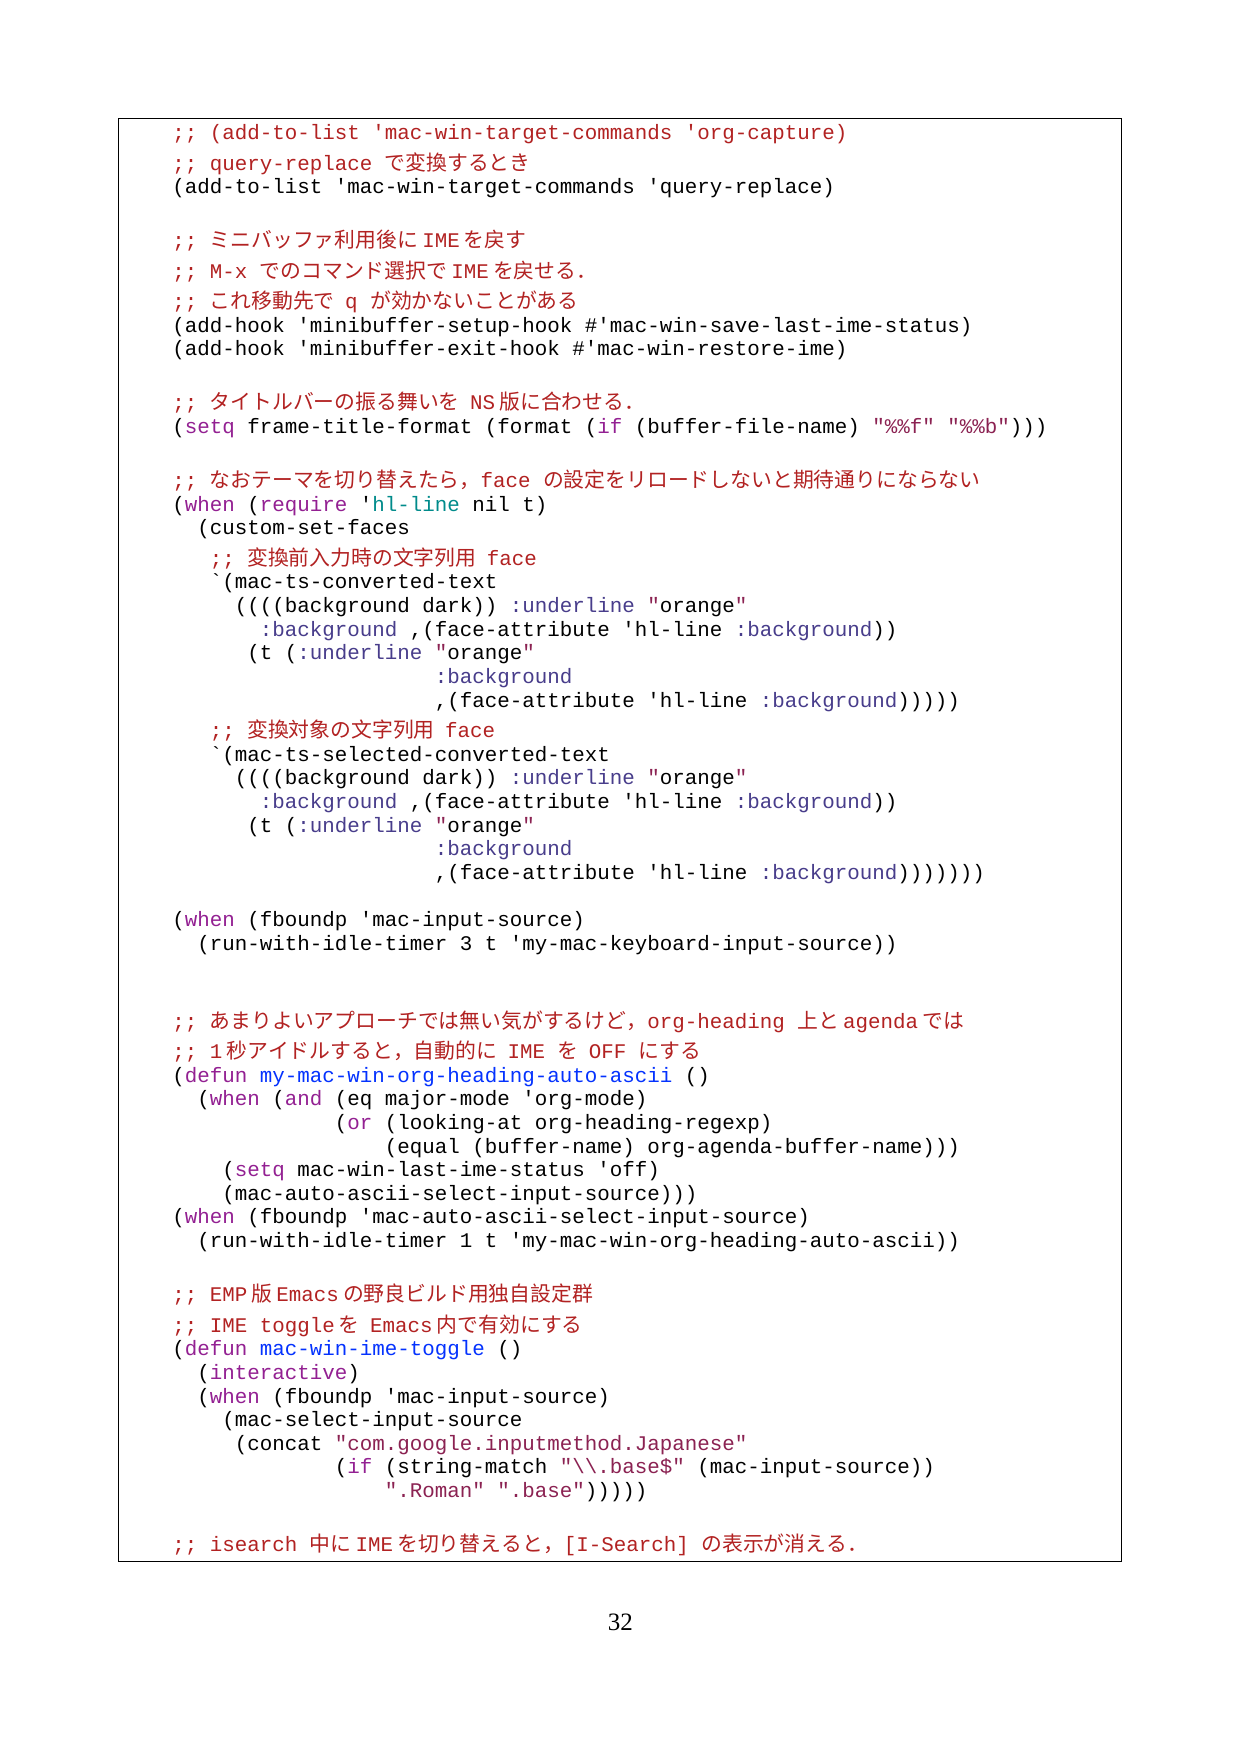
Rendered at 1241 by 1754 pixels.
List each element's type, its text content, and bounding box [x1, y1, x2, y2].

text (when (and (eq major-mode 'org-mode) [119, 1084, 1121, 1108]
text (or (looking-at org-heading-regexp) [119, 1108, 1121, 1132]
text ;; query-replace で変換するとき [119, 142, 1121, 172]
text (t (:underline "orange" [119, 638, 1121, 662]
text (when (fboundp 'mac-auto-ascii-select-input-source) [119, 1203, 1121, 1226]
text (add-hook 'minibuffer-exit-hook #'mac-win-restore-ime) [119, 334, 1121, 358]
text (add-to-list 'mac-win-target-commands 'query-replace) [119, 172, 1121, 196]
text ((((background dark)) :underline "orange" [119, 763, 1121, 787]
text (t (:underline "orange" [119, 811, 1121, 834]
text :background [119, 662, 1121, 686]
text (mac-select-input-source [119, 1405, 1121, 1429]
text `(mac-ts-selected-converted-text [119, 740, 1121, 763]
text ;; あまりよいアプローチでは無い気がするけど，org-heading 上とagendaでは [119, 1000, 1121, 1030]
text ;; タイトルバーの振る舞いを NS版に合わせる． [119, 382, 1121, 412]
text (setq frame-title-format (format (if (buffer-file-name) "%%f" "%%b"))) [119, 412, 1121, 436]
text (when (require 'hl-line nil t) [119, 490, 1121, 513]
text (when (fboundp 'mac-input-source) [119, 1382, 1121, 1405]
text (interactive) [119, 1358, 1121, 1382]
text (run-with-idle-timer 1 t 'my-mac-win-org-heading-auto-ascii)) [119, 1226, 1121, 1250]
text ;; 変換対象の文字列用 face [119, 709, 1121, 740]
text (when (fboundp 'mac-input-source) [119, 905, 1121, 929]
text `(mac-ts-converted-text [119, 567, 1121, 591]
text (concat "com.google.inputmethod.Japanese" [119, 1429, 1121, 1453]
text (add-hook 'minibuffer-setup-hook #'mac-win-save-last-ime-status) [119, 311, 1121, 334]
text ((((background dark)) :underline "orange" [119, 591, 1121, 615]
text ;; なおテーマを切り替えたら，face の設定をリロードしないと期待通りにならない [119, 459, 1121, 490]
text ;; IME toggleを Emacs内で有効にする [119, 1304, 1121, 1334]
text ;; ミニバッファ利用後にIMEを戻す [119, 219, 1121, 250]
text ,(face-attribute 'hl-line :background))))) [119, 686, 1121, 709]
text (if (string-match "\\.base$" (mac-input-source)) [119, 1453, 1121, 1476]
text ;; これ移動先で q が効かないことがある [119, 280, 1121, 311]
text :background [119, 834, 1121, 858]
text ,(face-attribute 'hl-line :background))))))) [119, 858, 1121, 882]
text (equal (buffer-name) org-agenda-buffer-name))) [119, 1132, 1121, 1155]
text :background ,(face-attribute 'hl-line :background)) [119, 615, 1121, 638]
text ;; 変換前入力時の文字列用 face [119, 537, 1121, 567]
text (setq mac-win-last-ime-status 'off) [119, 1155, 1121, 1179]
text (custom-set-faces [119, 513, 1121, 537]
text (run-with-idle-timer 3 t 'my-mac-keyboard-input-source)) [119, 929, 1121, 953]
text (mac-auto-ascii-select-input-source))) [119, 1179, 1121, 1203]
text ;; (add-to-list 'mac-win-target-commands 'org-capture) [119, 119, 1121, 142]
text ;; M-x でのコマンド選択でIMEを戻せる． [119, 250, 1121, 280]
text (defun mac-win-ime-toggle () [119, 1334, 1121, 1358]
text :background ,(face-attribute 'hl-line :background)) [119, 787, 1121, 811]
text ;; isearch 中にIMEを切り替えると，[I-Search] の表示が消える． [119, 1523, 1121, 1561]
text ;; 1秒アイドルすると，自動的に IME を OFF にする [119, 1030, 1121, 1061]
text (defun my-mac-win-org-heading-auto-ascii () [119, 1061, 1121, 1084]
text ;; EMP版Emacsの野良ビルド用独自設定群 [119, 1273, 1121, 1304]
text ".Roman" ".base"))))) [119, 1476, 1121, 1500]
